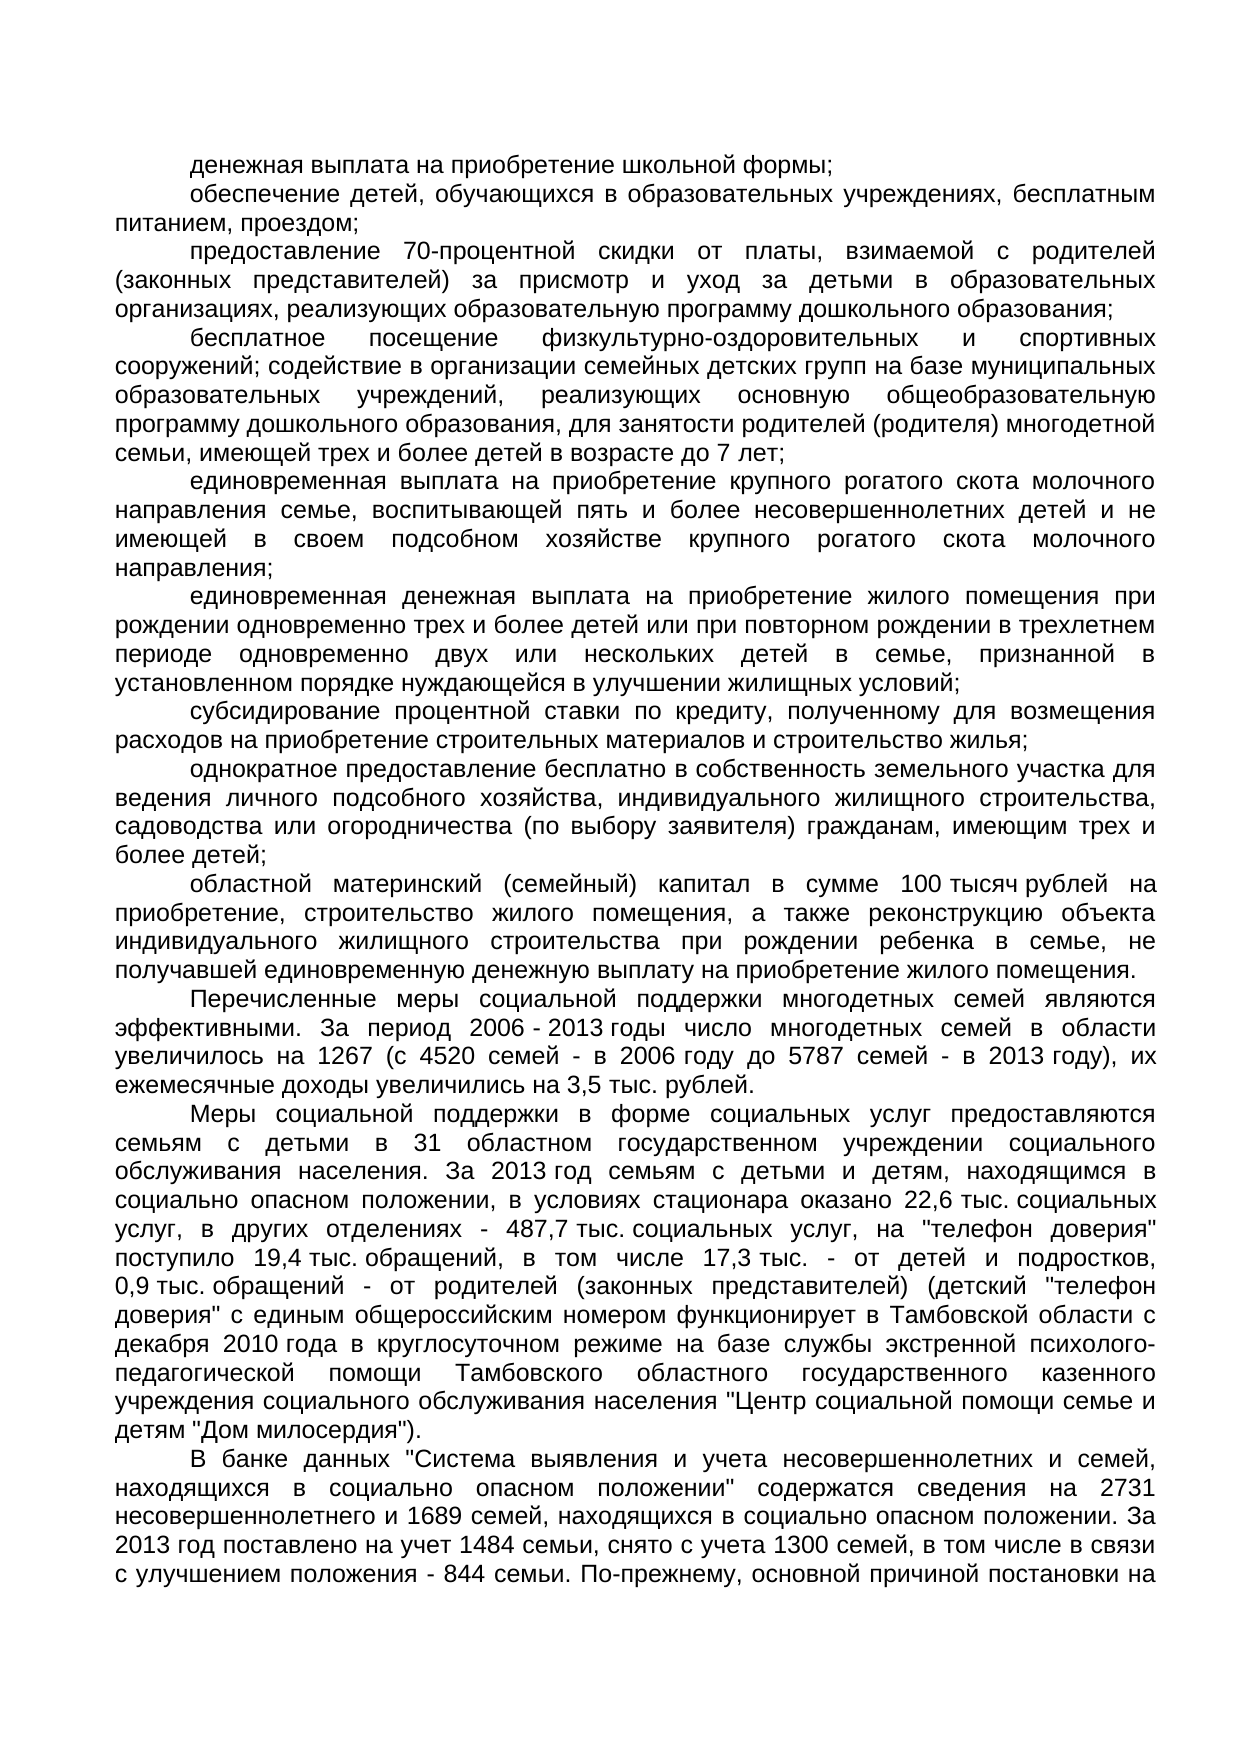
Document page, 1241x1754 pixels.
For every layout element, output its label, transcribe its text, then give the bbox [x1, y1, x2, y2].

text предоставление 70-процентной скидки от платы, взимаемой с родителей (законных представителей) за присмотр и уход за детьми в образовательных организациях, реализующих образовательную программу дошкольного образования; [114, 236, 1157, 322]
text Перечисленные меры социальной поддержки многодетных семей являются эффективными. За период 2006 - 2013 годы число многодетных семей в области увеличилось на 1267 (с 4520 семей - в 2006 году до 5787 семей - в 2013 году), их ежемесячные доходы увеличились на 3,5 тыс. рублей. [114, 984, 1157, 1099]
text Меры социальной поддержки в форме социальных услуг предоставляются семьям с детьми в 31 областном государственном учреждении социального обслуживания населения. За 2013 год семьям с детьми и детям, находящимся в социально опасном положении, в условиях стационара оказано 22,6 тыс. социальных услуг, в других отделениях - 487,7 тыс. социальных услуг, на "телефон доверия" поступило 19,4 тыс. обращений, в том числе 17,3 тыс. - от детей и подростков, 0,9 тыс. обращений - от родителей (законных представителей) (детский "телефон доверия" с единым общероссийским номером функционирует в Тамбовской области с декабря 2010 года в круглосуточном режиме на базе службы экстренной психолого-педагогической помощи Тамбовского областного государственного казенного учреждения социального обслуживания населения "Центр социальной помощи семье и детям "Дом милосердия"). [114, 1099, 1157, 1444]
text субсидирование процентной ставки по кредиту, полученному для возмещения расходов на приобретение строительных материалов и строительство жилья; [114, 696, 1157, 754]
text областной материнский (семейный) капитал в сумме 100 тысяч рублей на приобретение, строительство жилого помещения, а также реконструкцию объекта индивидуального жилищного строительства при рождении ребенка в семье, не получавшей единовременную денежную выплату на приобретение жилого помещения. [114, 869, 1157, 984]
text единовременная выплата на приобретение крупного рогатого скота молочного направления семье, воспитывающей пять и более несовершеннолетних детей и не имеющей в своем подсобном хозяйстве крупного рогатого скота молочного направления; [114, 466, 1157, 581]
text однократное предоставление бесплатно в собственность земельного участка для ведения личного подсобного хозяйства, индивидуального жилищного строительства, садоводства или огородничества (по выбору заявителя) гражданам, имеющим трех и более детей; [114, 754, 1157, 869]
text денежная выплата на приобретение школьной формы; [114, 150, 1157, 179]
text обеспечение детей, обучающихся в образовательных учреждениях, бесплатным питанием, проездом; [114, 179, 1157, 236]
text единовременная денежная выплата на приобретение жилого помещения при рождении одновременно трех и более детей или при повторном рождении в трехлетнем периоде одновременно двух или нескольких детей в семье, признанной в установленном порядке нуждающейся в улучшении жилищных условий; [114, 581, 1157, 696]
text бесплатное посещение физкультурно-оздоровительных и спортивных сооружений; содействие в организации семейных детских групп на базе муниципальных образовательных учреждений, реализующих основную общеобразовательную программу дошкольного образования, для занятости родителей (родителя) многодетной семьи, имеющей трех и более детей в возрасте до 7 лет; [114, 322, 1157, 466]
text В банке данных "Система выявления и учета несовершеннолетних и семей, находящихся в социально опасном положении" содержатся сведения на 2731 несовершеннолетнего и 1689 семей, находящихся в социально опасном положении. За 2013 год поставлено на учет 1484 семьи, снято с учета 1300 семей, в том числе в связи с улучшением положения - 844 семьи. По-прежнему, основной причиной постановки на [114, 1444, 1157, 1587]
